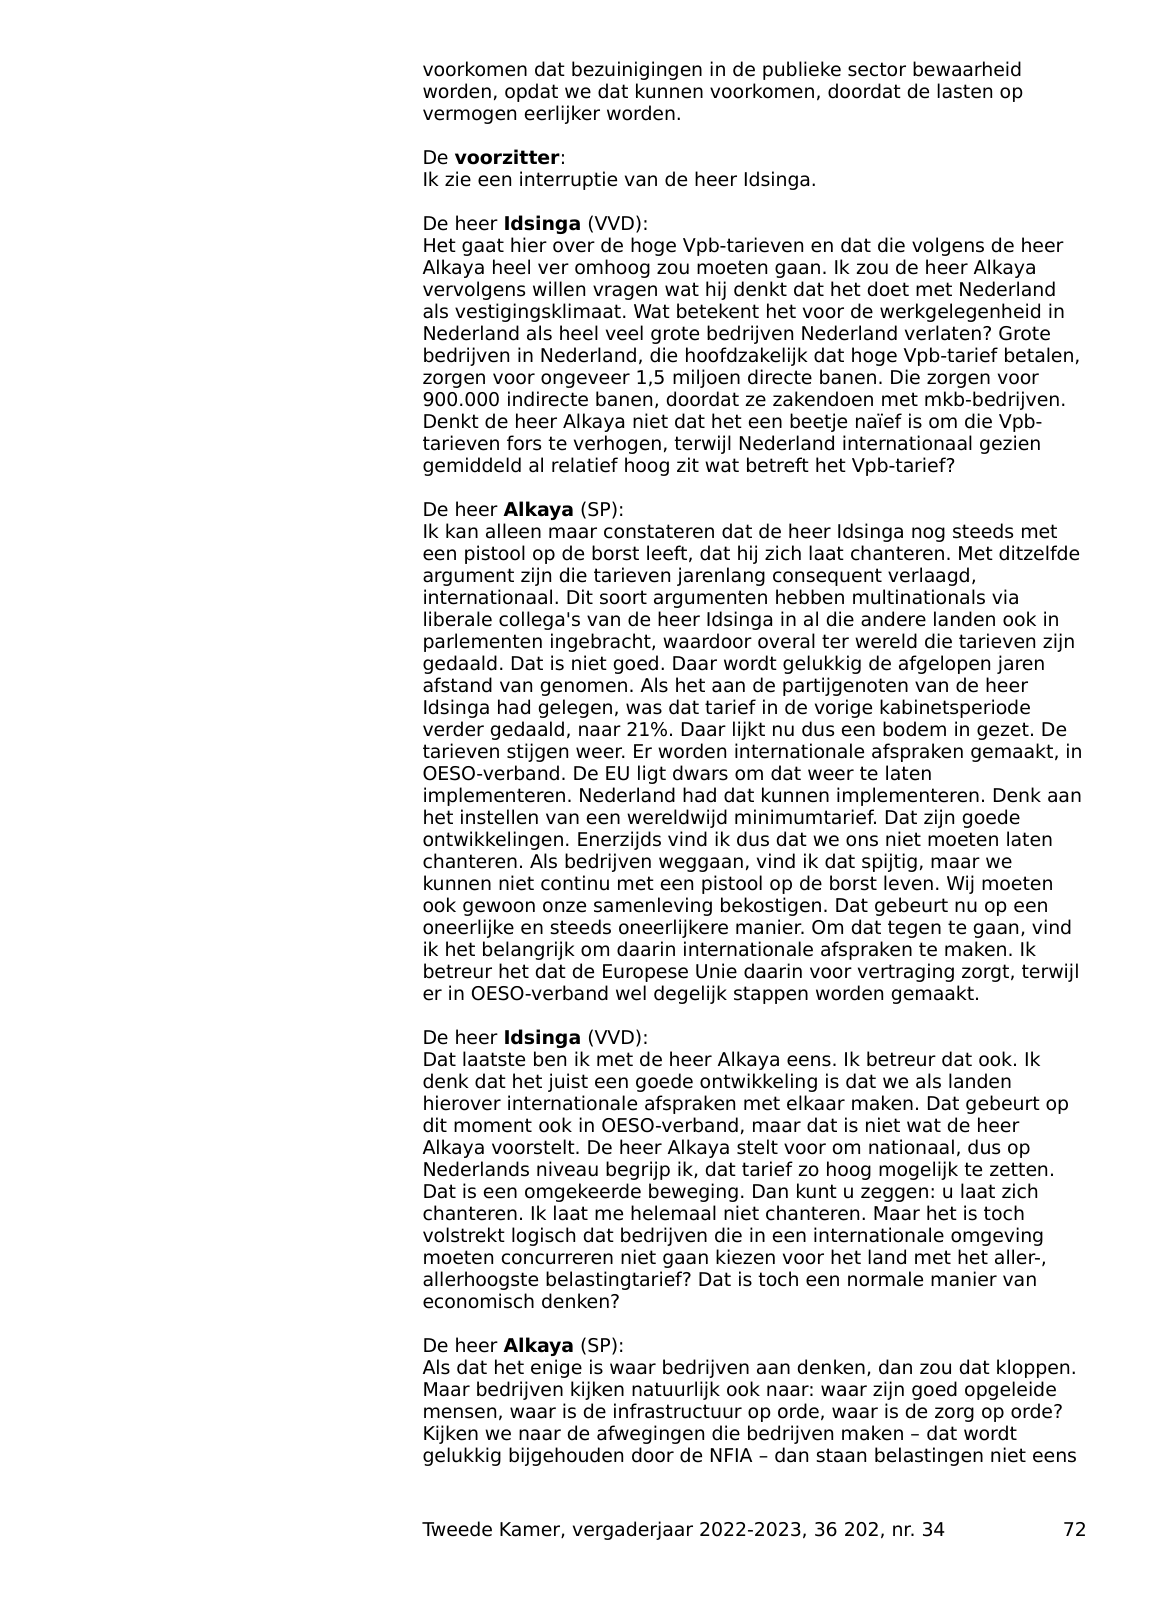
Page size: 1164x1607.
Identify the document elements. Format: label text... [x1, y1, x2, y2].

text Ik kan alleen maar constateren dat de heer Idsinga nog steeds met een pistool op de borst leeft, dat hij zich laat chanteren. Met ditzelfde argument zijn die tarieven jarenlang consequent verlaagd, internationaal. Dit soort argumenten hebben multinationals via liberale collega's van de heer Idsinga in al die andere landen ook in parlementen ingebracht, waardoor overal ter wereld die tarieven zijn gedaald. Dat is niet goed. Daar wordt gelukkig de afgelopen jaren afstand van genomen. Als het aan de partijgenoten van de heer Idsinga had gelegen, was dat tarief in de vorige kabinetsperiode verder gedaald, naar 21%. Daar lijkt nu dus een bodem in gezet. De tarieven stijgen weer. Er worden internationale afspraken gemaakt, in OESO-verband. De EU ligt dwars om dat weer te laten implementeren. Nederland had dat kunnen implementeren. Denk aan het instellen van een wereldwijd minimumtarief. Dat zijn goede ontwikkelingen. Enerzijds vind ik dus dat we ons niet moeten laten chanteren. Als bedrijven weggaan, vind ik dat spijtig, maar we kunnen niet continu met een pistool op de borst leven. Wij moeten ook gewoon onze samenleving bekostigen. Dat gebeurt nu op een oneerlijke en steeds oneerlijkere manier. Om dat tegen te gaan, vind ik het belangrijk om daarin internationale afspraken te maken. Ik betreur het dat de Europese Unie daarin voor vertraging zorgt, terwijl er in OESO-verband wel degelijk stappen worden gemaakt. [422, 521, 1087, 1005]
text Als dat het enige is waar bedrijven aan denken, dan zou dat kloppen. Maar bedrijven kijken natuurlijk ook naar: waar zijn goed opgeleide mensen, waar is de infrastructuur op orde, waar is de zorg op orde? Kijken we naar de afwegingen die bedrijven maken – dat wordt gelukkig bijgehouden door de NFIA – dan staan belastingen niet eens [422, 1357, 1087, 1467]
text Ik zie een interruptie van de heer Idsinga. [422, 169, 1087, 191]
text Het gaat hier over de hoge Vpb-tarieven en dat die volgens de heer Alkaya heel ver omhoog zou moeten gaan. Ik zou de heer Alkaya vervolgens willen vragen wat hij denkt dat het doet met Nederland als vestigingsklimaat. Wat betekent het voor de werkgelegenheid in Nederland als heel veel grote bedrijven Nederland verlaten? Grote bedrijven in Nederland, die hoofdzakelijk dat hoge Vpb-tarief betalen, zorgen voor ongeveer 1,5 miljoen directe banen. Die zorgen voor 900.000 indirecte banen, doordat ze zakendoen met mkb-bedrijven. Denkt de heer Alkaya niet dat het een beetje naïef is om die Vpb-tarieven fors te verhogen, terwijl Nederland internationaal gezien gemiddeld al relatief hoog zit wat betreft het Vpb-tarief? [422, 235, 1087, 477]
text voorkomen dat bezuinigingen in de publieke sector bewaarheid worden, opdat we dat kunnen voorkomen, doordat de lasten op vermogen eerlijker worden. [422, 59, 1087, 125]
text Dat laatste ben ik met de heer Alkaya eens. Ik betreur dat ook. Ik denk dat het juist een goede ontwikkeling is dat we als landen hierover internationale afspraken met elkaar maken. Dat gebeurt op dit moment ook in OESO-verband, maar dat is niet wat de heer Alkaya voorstelt. De heer Alkaya stelt voor om nationaal, dus op Nederlands niveau begrijp ik, dat tarief zo hoog mogelijk te zetten. Dat is een omgekeerde beweging. Dan kunt u zeggen: u laat zich chanteren. Ik laat me helemaal niet chanteren. Maar het is toch volstrekt logisch dat bedrijven die in een internationale omgeving moeten concurreren niet gaan kiezen voor het land met het aller-, allerhoogste belastingtarief? Dat is toch een normale manier van economisch denken? [422, 1049, 1087, 1313]
text De heer Alkaya (SP): [422, 499, 1087, 521]
text De voorzitter: [422, 147, 1087, 169]
text De heer Idsinga (VVD): [422, 213, 1087, 235]
text De heer Idsinga (VVD): [422, 1027, 1087, 1049]
text De heer Alkaya (SP): [422, 1335, 1087, 1357]
